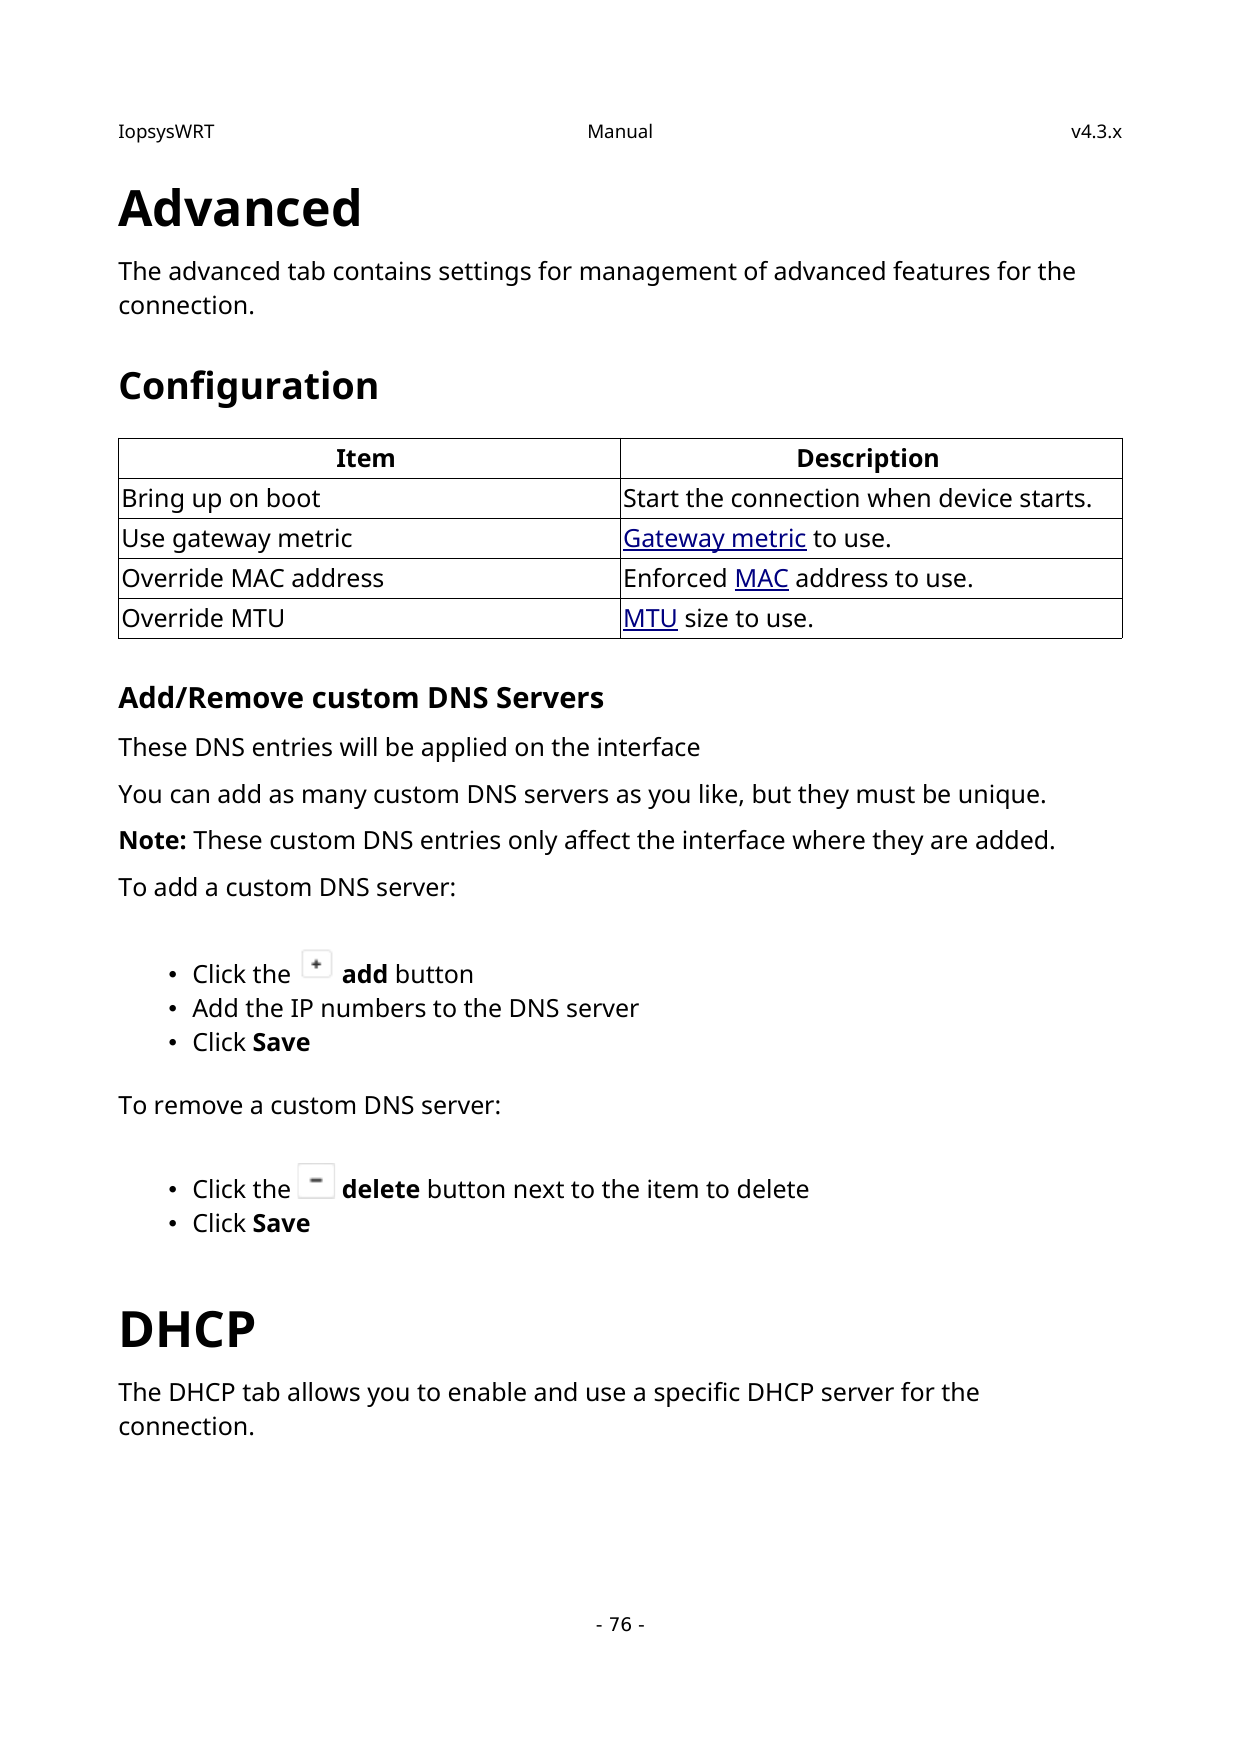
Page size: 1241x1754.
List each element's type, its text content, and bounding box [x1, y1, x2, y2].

text The advanced tab contains settings for management of advanced features for the connection. [118, 254, 1122, 322]
table_cell Bring up on boot [119, 479, 620, 518]
text Note: These custom DNS entries only affect the interface where they are added. [118, 823, 1122, 857]
table_cell Start the connection when device starts. [621, 479, 1122, 518]
text You can add as many custom DNS servers as you like, but they must be unique. [118, 776, 1122, 810]
picture [297, 945, 336, 983]
subtitle Add/Remove custom DNS Servers [118, 678, 1122, 717]
list Click Save [177, 1024, 1122, 1058]
text The DHCP tab allows you to enable and use a specific DHCP server for the connection. [118, 1375, 1122, 1443]
table_cell Override MTU [119, 599, 620, 638]
list Click the delete button next to the item to delete [177, 1164, 1122, 1206]
table_cell Override MAC address [119, 559, 620, 598]
list Click the add button [177, 957, 1122, 990]
table_header Description [621, 439, 1122, 478]
text To add a custom DNS server: [118, 869, 1122, 903]
table_cell Use gateway metric [119, 519, 620, 558]
table_cell Gateway metric to use. [621, 519, 1122, 558]
list Click Save [177, 1206, 1122, 1240]
table_cell MTU size to use. [621, 599, 1122, 638]
text These DNS entries will be applied on the interface [118, 730, 1122, 764]
subtitle Configuration [118, 359, 1122, 410]
text To remove a custom DNS server: [118, 1088, 1122, 1122]
picture [297, 1163, 336, 1199]
subtitle Advanced [118, 173, 1122, 241]
table_header Item [119, 439, 620, 478]
table_cell Enforced MAC address to use. [621, 559, 1122, 598]
subtitle DHCP [118, 1294, 1122, 1362]
list Add the IP numbers to the DNS server [177, 990, 1122, 1024]
